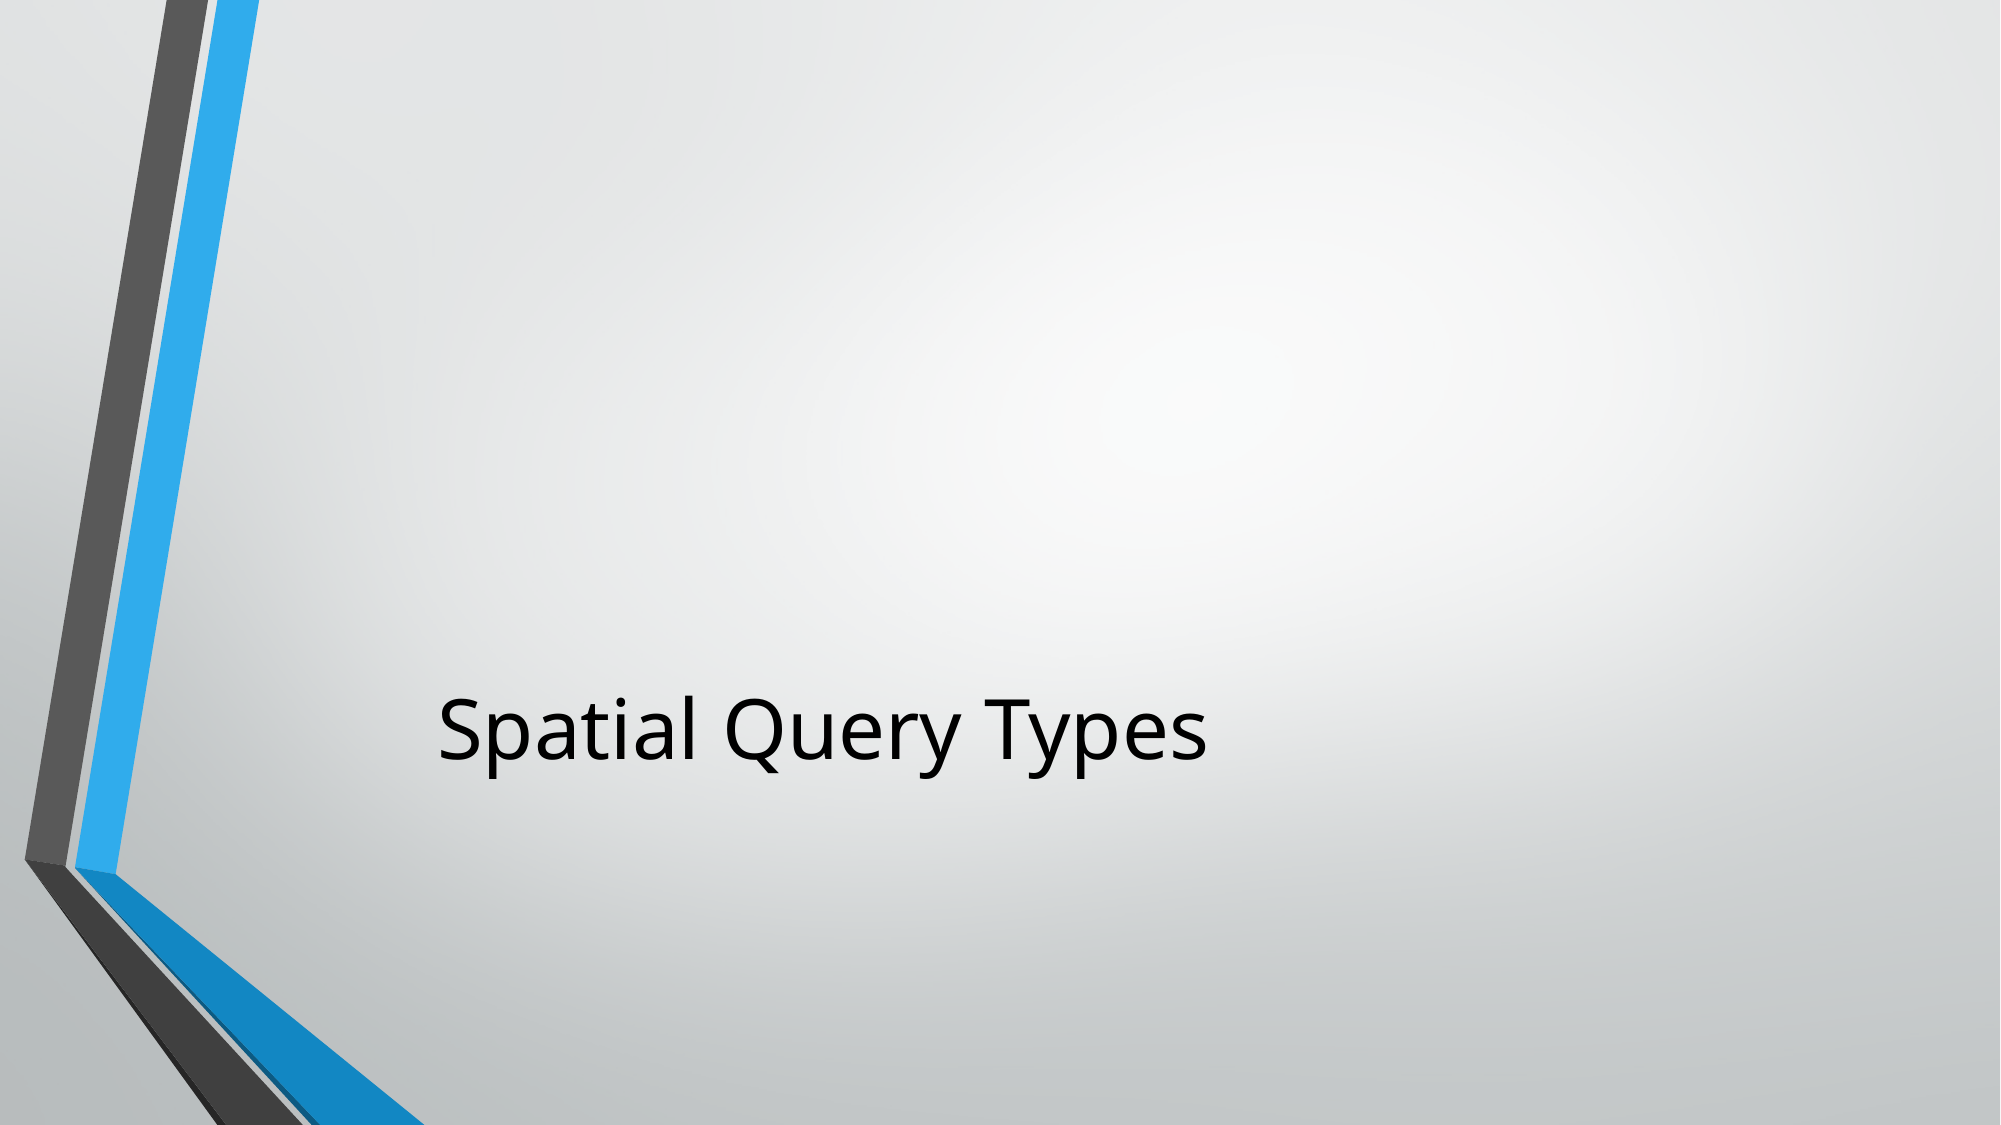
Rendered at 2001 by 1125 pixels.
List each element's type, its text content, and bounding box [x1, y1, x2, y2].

title Spatial Query Types [421, 437, 1887, 784]
